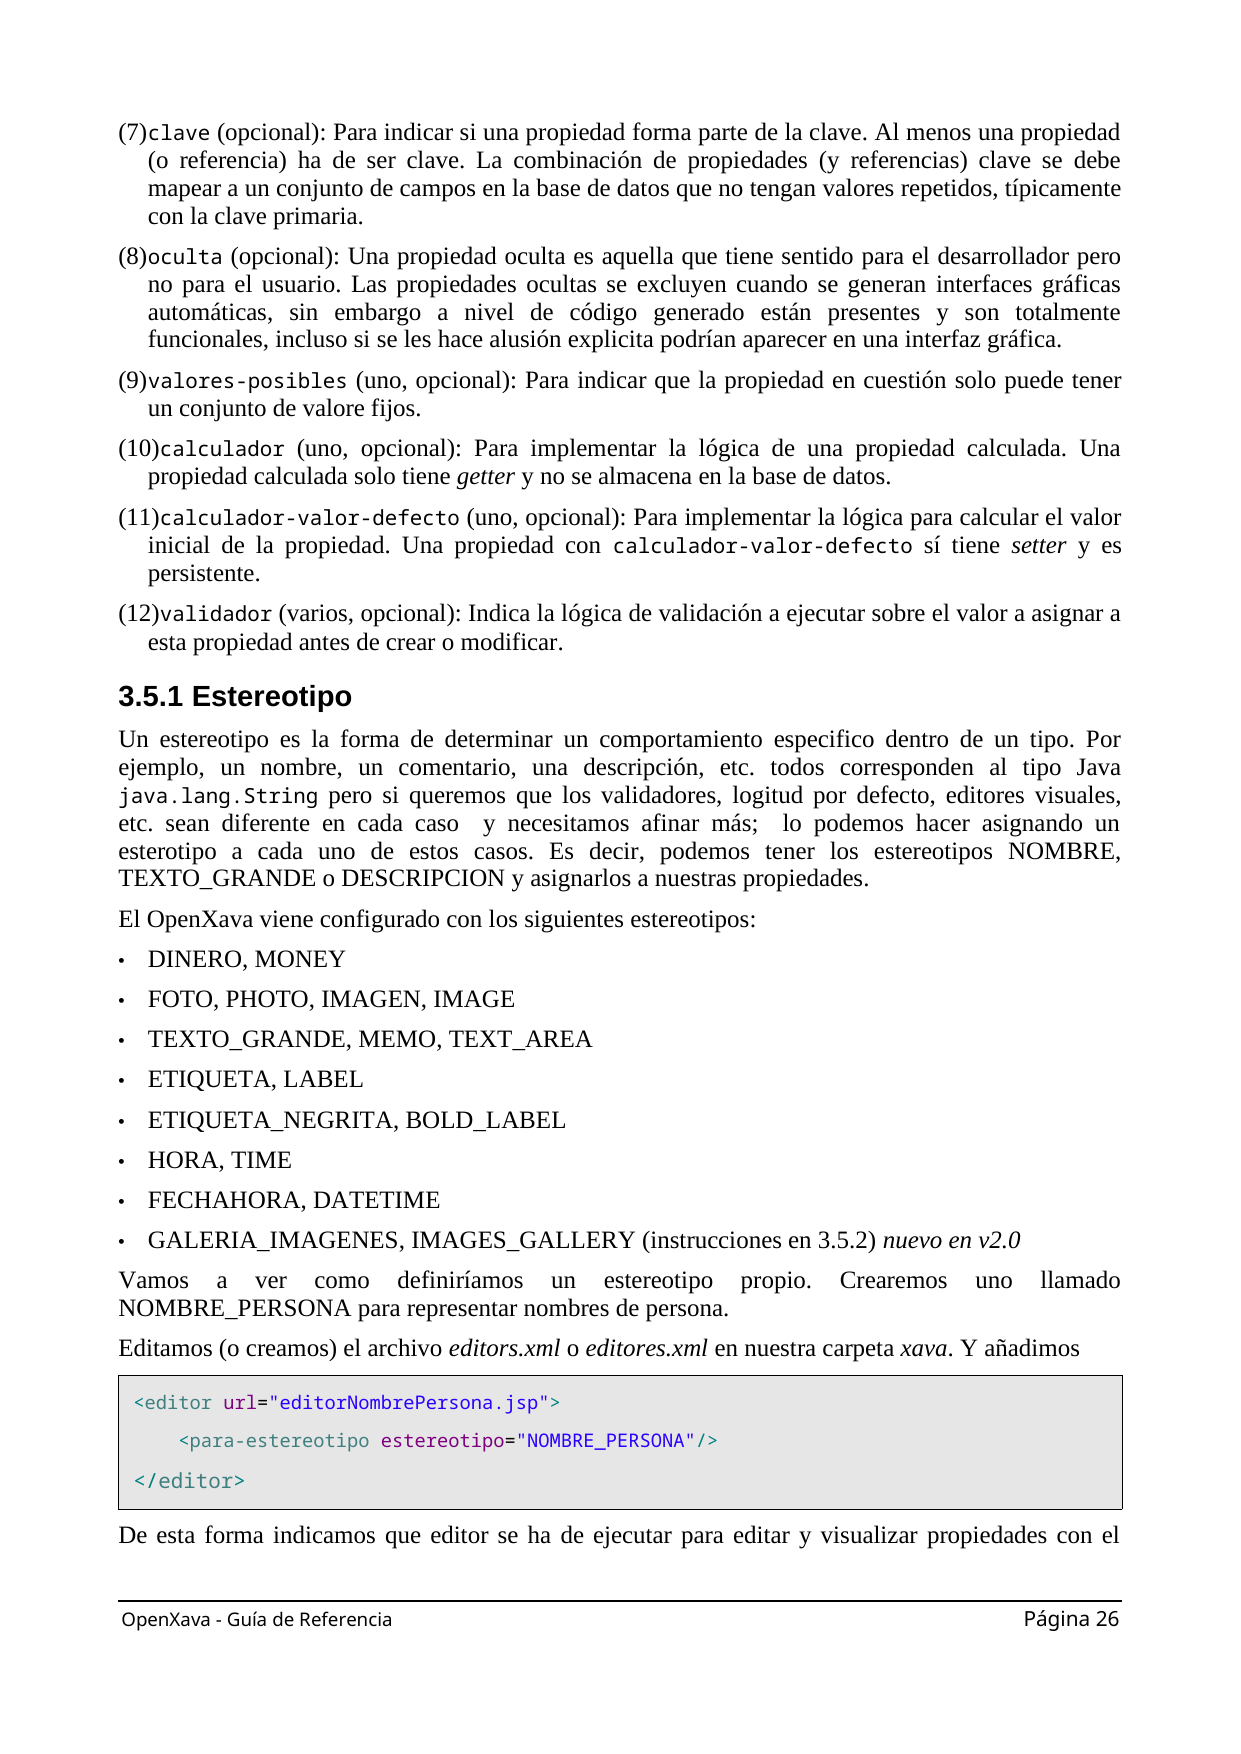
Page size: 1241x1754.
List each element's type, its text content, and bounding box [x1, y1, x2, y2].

list calculador-valor-defecto (uno, opcional): Para implementar la lógica para calcular el valor inicial de la propiedad. Una propiedad con calculador-valor-defecto sí tiene setter y es persistente. [118, 503, 1122, 587]
list ETIQUETA, LABEL [118, 1066, 1122, 1093]
text <para-estereotipo estereotipo="NOMBRE_PERSONA"/> [119, 1413, 1122, 1451]
list FOTO, PHOTO, IMAGEN, IMAGE [118, 985, 1122, 1013]
text De esta forma indicamos que editor se ha de ejecutar para editar y visualizar propiedades con el [118, 1521, 1122, 1549]
text Editamos (o creamos) el archivo editors.xml o editores.xml en nuestra carpeta xava. Y añadimos [118, 1334, 1122, 1362]
text Un estereotipo es la forma de determinar un comportamiento especifico dentro de un tipo. Por ejemplo, un nombre, un comentario, una descripción, etc. todos corresponden al tipo Java java.lang.String pero si queremos que los validadores, logitud por defecto, editores visuales, etc. sean diferente en cada caso y necesitamos afinar más; lo podemos hacer asignando un esterotipo a cada uno de estos casos. Es decir, podemos tener los estereotipos NOMBRE, TEXTO_GRANDE o DESCRIPCION y asignarlos a nuestras propiedades. [118, 726, 1122, 892]
list validador (varios, opcional): Indica la lógica de validación a ejecutar sobre el valor a asignar a esta propiedad antes de crear o modificar. [118, 599, 1122, 655]
list TEXTO_GRANDE, MEMO, TEXT_AREA [118, 1025, 1122, 1053]
list valores-posibles (uno, opcional): Para indicar que la propiedad en cuestión solo puede tener un conjunto de valore fijos. [118, 366, 1122, 422]
list GALERIA_IMAGENES, IMAGES_GALLERY (instrucciones en 3.5.2) nuevo en v2.0 [118, 1226, 1122, 1254]
subtitle Estereotipo [118, 680, 1122, 713]
list HORA, TIME [118, 1146, 1122, 1174]
list clave (opcional): Para indicar si una propiedad forma parte de la clave. Al menos una propiedad (o referencia) ha de ser clave. La combinación de propiedades (y referencias) clave se debe mapear a un conjunto de campos en la base de datos que no tengan valores repetidos, típicamente con la clave primaria. [118, 118, 1122, 229]
list oculta (opcional): Una propiedad oculta es aquella que tiene sentido para el desarrollador pero no para el usuario. Las propiedades ocultas se excluyen cuando se generan interfaces gráficas automáticas, sin embargo a nivel de código generado están presentes y son totalmente funcionales, incluso si se les hace alusión explicita podrían aparecer en una interfaz gráfica. [118, 242, 1122, 353]
list ETIQUETA_NEGRITA, BOLD_LABEL [118, 1106, 1122, 1133]
text Vamos a ver como definiríamos un estereotipo propio. Crearemos uno llamado NOMBRE_PERSONA para representar nombres de persona. [118, 1267, 1122, 1322]
text </editor> [119, 1451, 1122, 1509]
list FECHAHORA, DATETIME [118, 1186, 1122, 1214]
list DINERO, MONEY [118, 945, 1122, 973]
list calculador (uno, opcional): Para implementar la lógica de una propiedad calculada. Una propiedad calculada solo tiene getter y no se almacena en la base de datos. [118, 434, 1122, 490]
text <editor url="editorNombrePersona.jsp"> [119, 1376, 1122, 1413]
text El OpenXava viene configurado con los siguientes estereotipos: [118, 905, 1122, 932]
